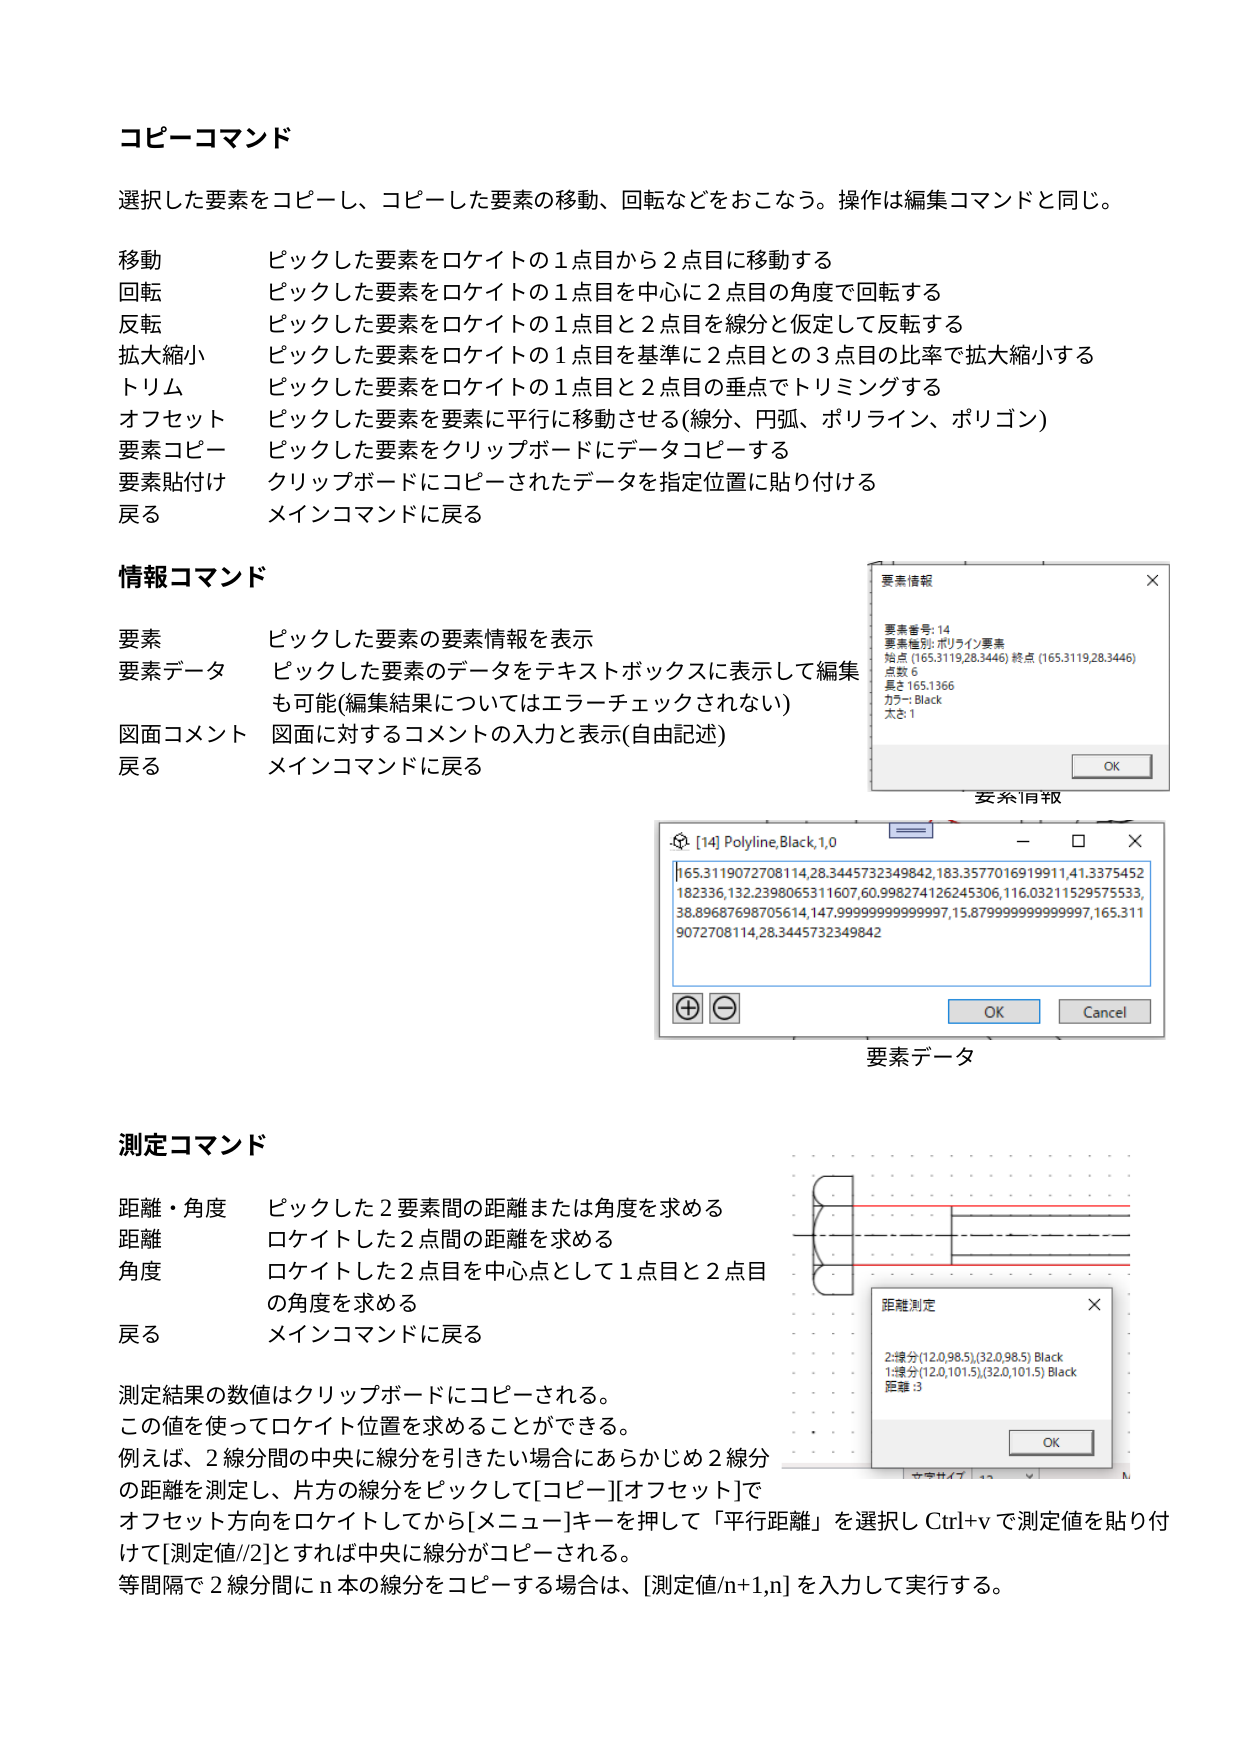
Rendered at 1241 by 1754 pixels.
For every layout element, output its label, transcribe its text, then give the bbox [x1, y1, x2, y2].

text 選択した要素をコピーし、コピーした要素の移動、回転などをおこなう。操作は編集コマンドと同じ。 [118, 183, 1187, 215]
text 距離・角度 ピックした2要素間の距離または角度を求める [118, 1191, 781, 1222]
text 測定結果の数値はクリップボードにコピーされる。 この値を使ってロケイト位置を求めることができる。 例えば、2線分間の中央に線分を引きたい場合にあらかじめ２線分の距離を測定し、片方の線分をピックして[コピー][オフセット]でオフセット方向をロケイトしてから[メニュー]キーを押して「平行距離」を選択しCtrl+vで測定値を貼り付けて[測定値//2]とすれば中央に線分がコピーされる。 等間隔で2線分間にn本の線分をコピーする場合は、[測定値/n+1,n] を入力して実行する。 [118, 1349, 1187, 1599]
picture [867, 561, 1170, 792]
text 測定コマンド [118, 1126, 1187, 1162]
text 要素コピー ピックした要素をクリップボードにデータコピーする [118, 433, 1187, 465]
picture [654, 820, 1166, 1040]
text 要素 ピックした要素の要素情報を表示 [118, 622, 867, 654]
text 戻る メインコマンドに戻る [118, 497, 1187, 528]
picture [781, 1153, 1131, 1479]
text 情報コマンド [118, 557, 1187, 593]
text [1131, 1317, 1187, 1349]
text 距離 ロケイトした２点間の距離を求める [118, 1222, 781, 1254]
text 要素貼付け クリップボードにコピーされたデータを指定位置に貼り付ける [118, 465, 1187, 497]
text [1131, 1191, 1187, 1222]
text 戻る メインコマンドに戻る [118, 749, 867, 781]
text 要素データ ピックした要素のデータをテキストボックスに表示して編集も可能(編集結果についてはエラーチェックされない) [118, 654, 867, 717]
text 移動 ピックした要素をロケイトの１点目から２点目に移動する [118, 243, 1187, 275]
text [1131, 1254, 1187, 1317]
text 図面コメント 図面に対するコメントの入力と表示(自由記述) [118, 717, 867, 749]
text オフセット ピックした要素を要素に平行に移動させる(線分、円弧、ポリライン、ポリゴン) [118, 402, 1187, 433]
text 角度 ロケイトした２点目を中心点として１点目と２点目の角度を求める [118, 1254, 781, 1317]
text 反転 ピックした要素をロケイトの１点目と２点目を線分と仮定して反転する [118, 307, 1187, 338]
text [1170, 749, 1187, 781]
text トリム ピックした要素をロケイトの１点目と２点目の垂点でトリミングする [118, 370, 1187, 402]
text [1170, 622, 1187, 654]
text 戻る メインコマンドに戻る [118, 1317, 781, 1349]
text 回転 ピックした要素をロケイトの１点目を中心に２点目の角度で回転する [118, 275, 1187, 307]
text [1131, 1222, 1187, 1254]
text コピーコマンド [118, 118, 1187, 154]
text 拡大縮小 ピックした要素をロケイトの1点目を基準に２点目との３点目の比率で拡大縮小する [118, 338, 1187, 370]
